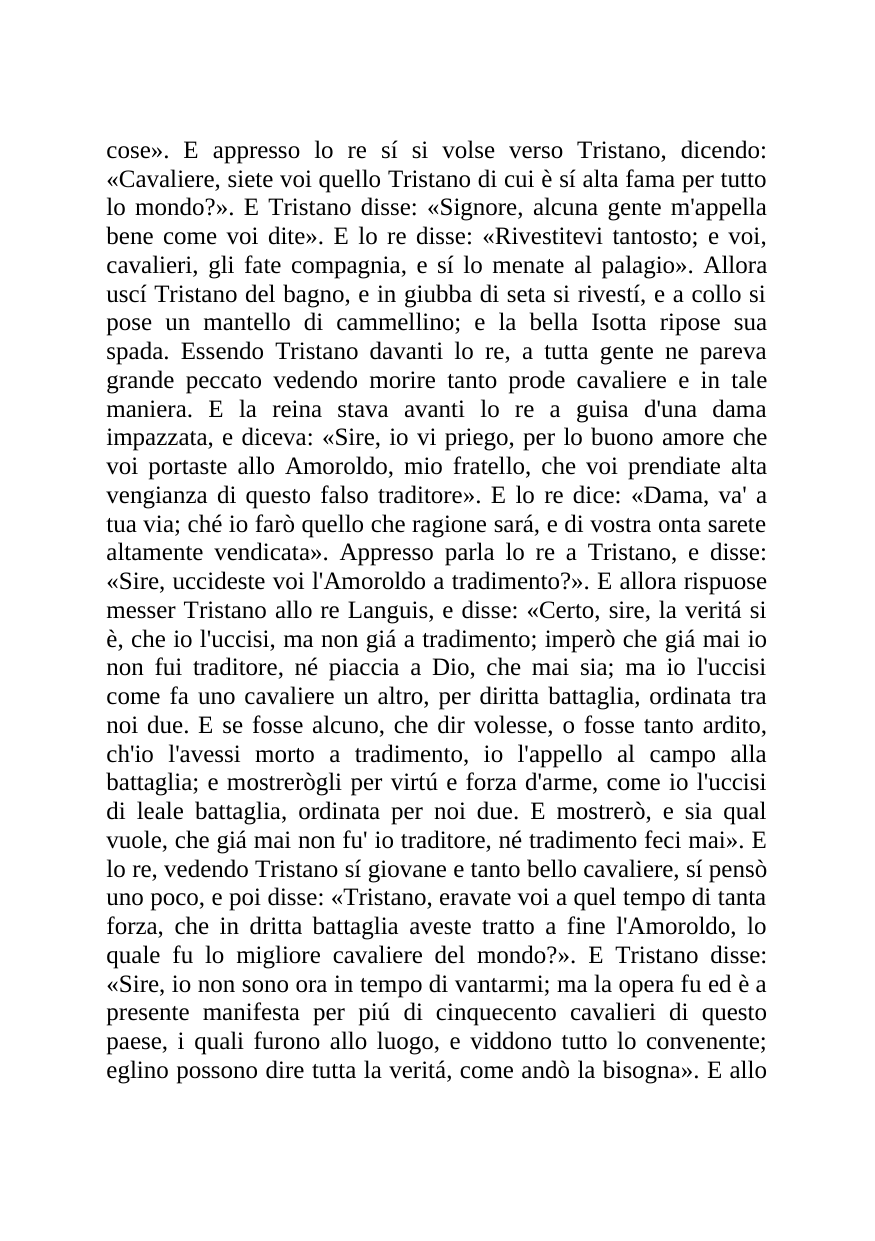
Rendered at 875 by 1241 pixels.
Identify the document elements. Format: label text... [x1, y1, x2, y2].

text cose». E appresso lo re sí si volse verso Tristano, dicendo: «Cavaliere, siete voi quello Tristano di cui è sí alta fama per tutto lo mondo?». E Tristano disse: «Signore, alcuna gente m'appella bene come voi dite». E lo re disse: «Rivestitevi tantosto; e voi, cavalieri, gli fate compagnia, e sí lo menate al palagio». Allora uscí Tristano del bagno, e in giubba di seta si rivestí, e a collo si pose un mantello di cammellino; e la bella Isotta ripose sua spada. Essendo Tristano davanti lo re, a tutta gente ne pareva grande peccato vedendo morire tanto prode cavaliere e in tale maniera. E la reina stava avanti lo re a guisa d'una dama impazzata, e diceva: «Sire, io vi priego, per lo buono amore che voi portaste allo Amoroldo, mio fratello, che voi prendiate alta vengianza di questo falso traditore». E lo re dice: «Dama, va' a tua via; ché io farò quello che ragione sará, e di vostra onta sarete altamente vendicata». Appresso parla lo re a Tristano, e disse: «Sire, uccideste voi l'Amoroldo a tradimento?». E allora rispuose messer Tristano allo re Languis, e disse: «Certo, sire, la veritá si è, che io l'uccisi, ma non giá a tradimento; imperò che giá mai io non fui traditore, né piaccia a Dio, che mai sia; ma io l'uccisi come fa uno cavaliere un altro, per diritta battaglia, ordinata tra noi due. E se fosse alcuno, che dir volesse, o fosse tanto ardito, ch'io l'avessi morto a tradimento, io l'appello al campo alla battaglia; e mostrerògli per virtú e forza d'arme, come io l'uccisi di leale battaglia, ordinata per noi due. E mostrerò, e sia qual vuole, che giá mai non fu' io traditore, né tradimento feci mai». E lo re, vedendo Tristano sí giovane e tanto bello cavaliere, sí pensò uno poco, e poi disse: «Tristano, eravate voi a quel tempo di tanta forza, che in dritta battaglia aveste tratto a fine l'Amoroldo, lo quale fu lo migliore cavaliere del mondo?». E Tristano disse: «Sire, io non sono ora in tempo di vantarmi; ma la opera fu ed è a presente manifesta per piú di cinquecento cavalieri di questo paese, i quali furono allo luogo, e viddono tutto lo convenente; eglino possono dire tutta la veritá, come andò la bisogna». E allo [106, 135, 768, 1084]
